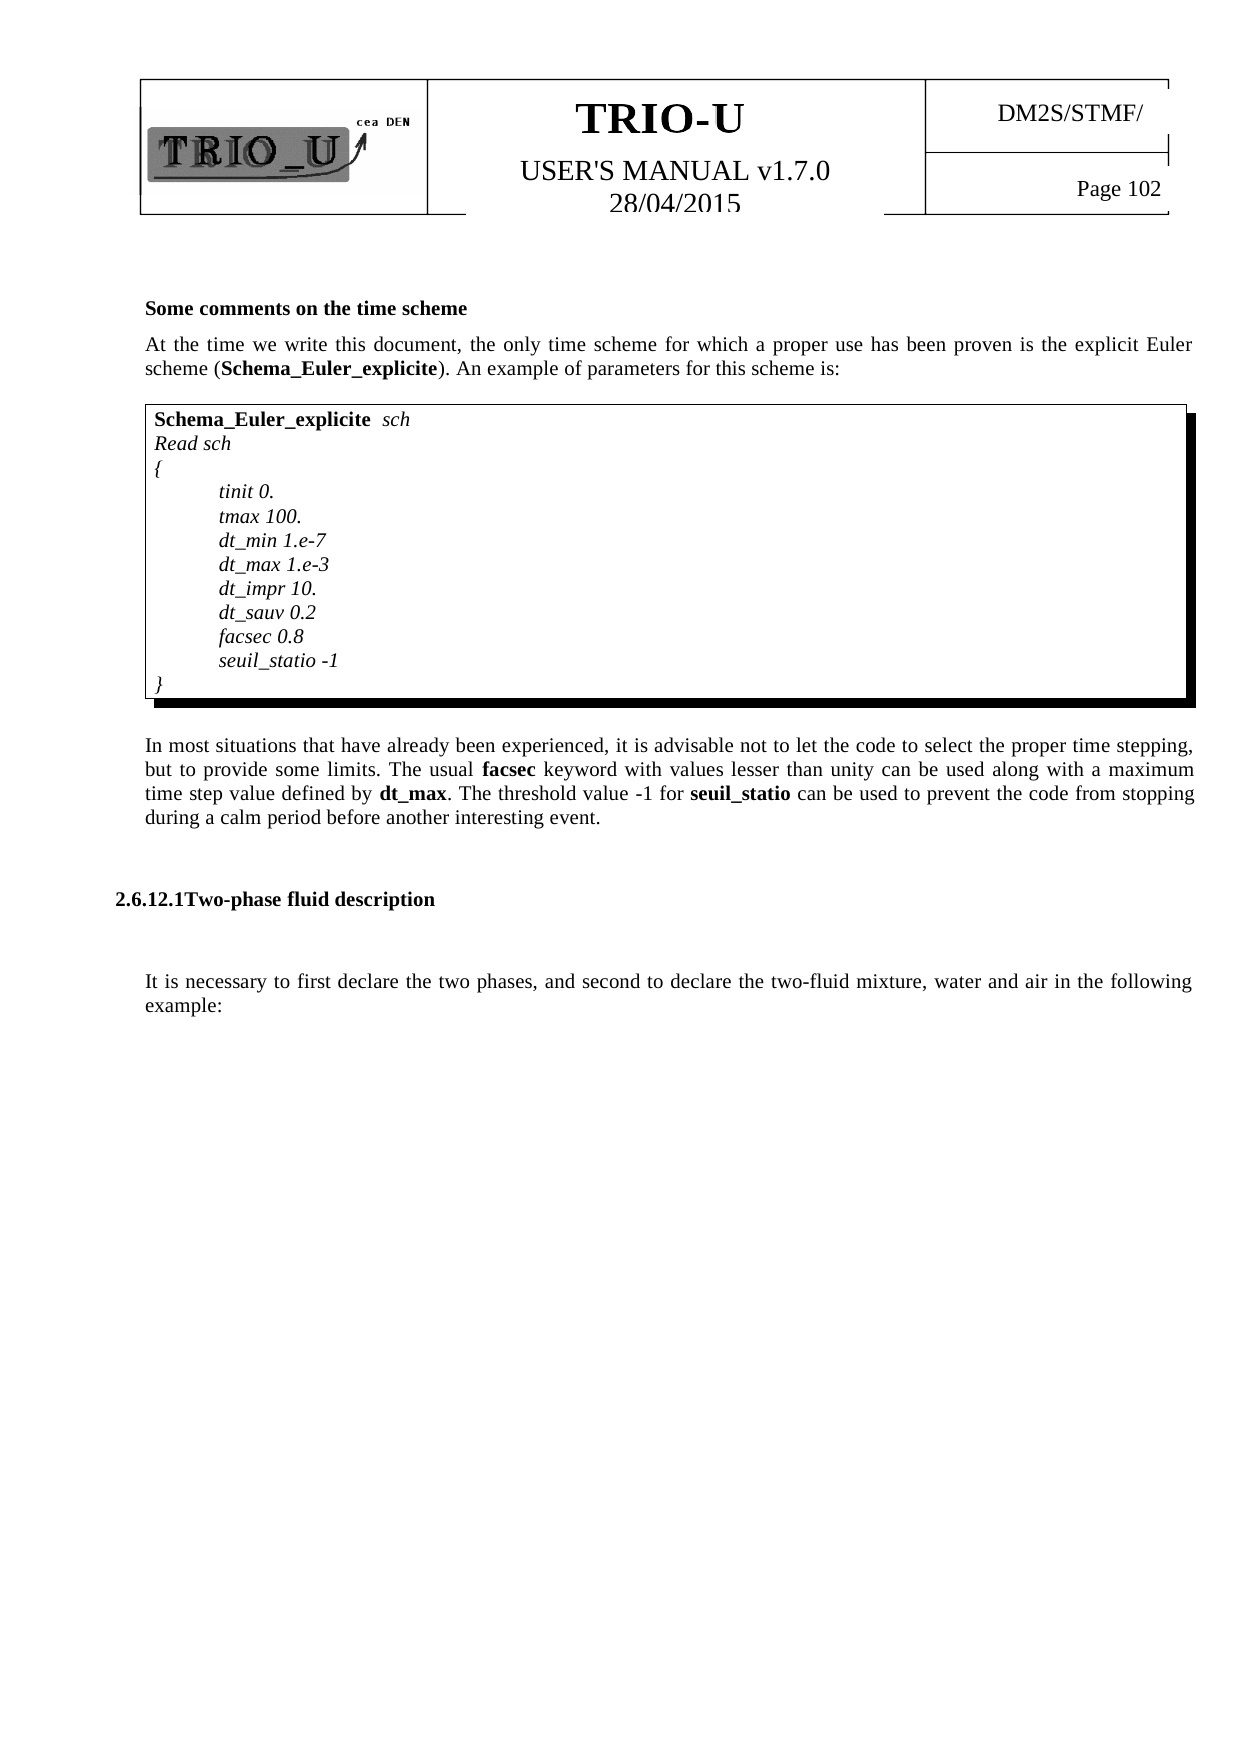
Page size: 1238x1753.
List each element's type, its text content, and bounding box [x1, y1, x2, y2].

text Schema_Euler_explicite sch [146, 405, 1186, 428]
text It is necessary to first declare the two phases, and second to declare the two-fluid mixture, water and air in the following example: [145, 968, 1196, 1017]
text tinit 0. [146, 476, 1186, 500]
text dt_impr 10. [146, 572, 1186, 597]
text Some comments on the time scheme [145, 295, 1196, 319]
text dt_min 1.e-7 [146, 524, 1186, 548]
text In most situations that have already been experienced, it is advisable not to let the code to select the proper time stepping, but to provide some limits. The usual facsec keyword with values lesser than unity can be used along with a maximum time step value defined by dt_max. The threshold value -1 for seuil_statio can be used to prevent the code from stopping during a calm period before another interesting event. [145, 732, 1196, 829]
subtitle Two-phase fluid description [115, 887, 1165, 911]
text seuil_statio -1 [146, 645, 1186, 669]
text dt_sauv 0.2 [146, 597, 1186, 621]
text { [146, 452, 1186, 476]
text facsec 0.8 [146, 621, 1186, 645]
text dt_max 1.e-3 [146, 548, 1186, 572]
text Read sch [146, 428, 1186, 452]
text At the time we write this document, the only time scheme for which a proper use has been proven is the explicit Euler scheme (Schema_Euler_explicite). An example of parameters for this scheme is: [145, 332, 1196, 380]
text } [146, 669, 1186, 698]
text tmax 100. [146, 500, 1186, 524]
